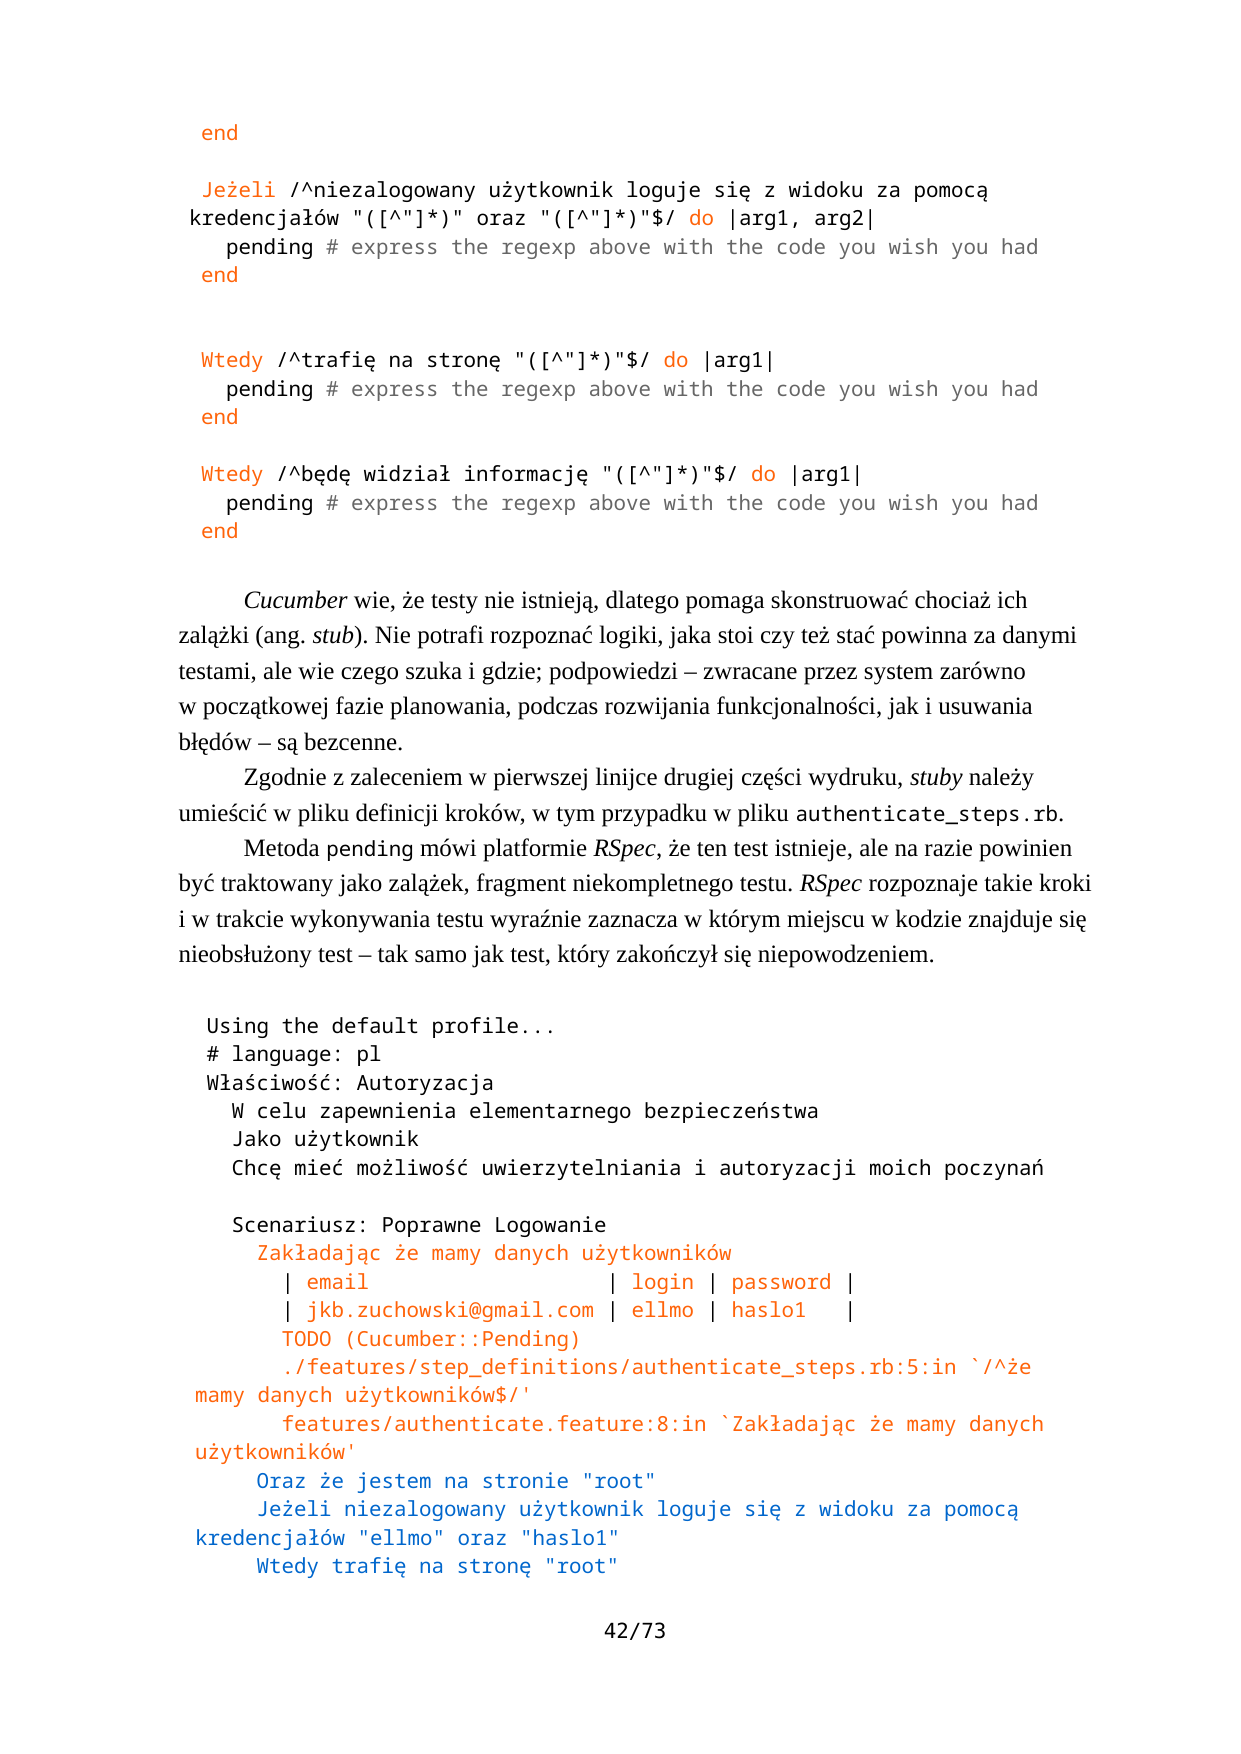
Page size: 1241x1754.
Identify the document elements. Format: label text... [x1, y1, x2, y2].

text Cucumber wie, że testy nie istnieją, dlatego pomaga skonstruować chociaż ich zalążki (ang. stub). Nie potrafi rozpoznać logiki, jaka stoi czy też stać powinna za danymi testami, ale wie czego szuka i gdzie; podpowiedzi – zwracane przez system zarówno w początkowej fazie planowania, podczas rozwijania funkcjonalności, jak i usuwania błędów – są bezcenne. [178, 580, 1093, 757]
text Metoda pending mówi platformie RSpec, że ten test istnieje, ale na razie powinien być traktowany jako zalążek, fragment niekompletnego testu. RSpec rozpoznaje takie kroki i w trakcie wykonywania testu wyraźnie zaznacza w którym miejscu w kodzie znajduje się nieobsłużony test – tak samo jak test, który zakończył się niepowodzeniem. [178, 828, 1093, 970]
table_header end Jeżeli /^niezalogowany użytkownik loguje się z widoku za pomocą kredencjałów "([^"]*)" oraz "([^"]*)"$/ do |arg1, arg2| pending # express the regexp above with the code you wish you had end Wtedy /^trafię na stronę "([^"]*)"$/ do |arg1| pending # express the regexp above with the code you wish you had end Wtedy /^będę widział informację "([^"]*)"$/ do |arg1| pending # express the regexp above with the code you wish you had end [177, 118, 1093, 545]
table_header Using the default profile... # language: pl Właściwość: Autoryzacja W celu zapewnienia elementarnego bezpieczeństwa Jako użytkownik Chcę mieć możliwość uwierzytelniania i autoryzacji moich poczynań Scenariusz: Poprawne Logowanie Zakładając że mamy danych użytkowników | email | login | password | | jkb.zuchowski@gmail.com | ellmo | haslo1 | TODO (Cucumber::Pending) ./features/step_definitions/authenticate_steps.rb:5:in `/^że mamy danych użytkowników$/' features/authenticate.feature:8:in `Zakładając że mamy danych użytkowników' Oraz że jestem na stronie "root" Jeżeli niezalogowany użytkownik loguje się z widoku za pomocą kredencjałów "ellmo" oraz "haslo1" Wtedy trafię na stronę "root" [177, 1005, 1093, 1585]
text Zgodnie z zaleceniem w pierwszej linijce drugiej części wydruku, stuby należy umieścić w pliku definicji kroków, w tym przypadku w pliku authenticate_steps.rb. [178, 757, 1093, 828]
